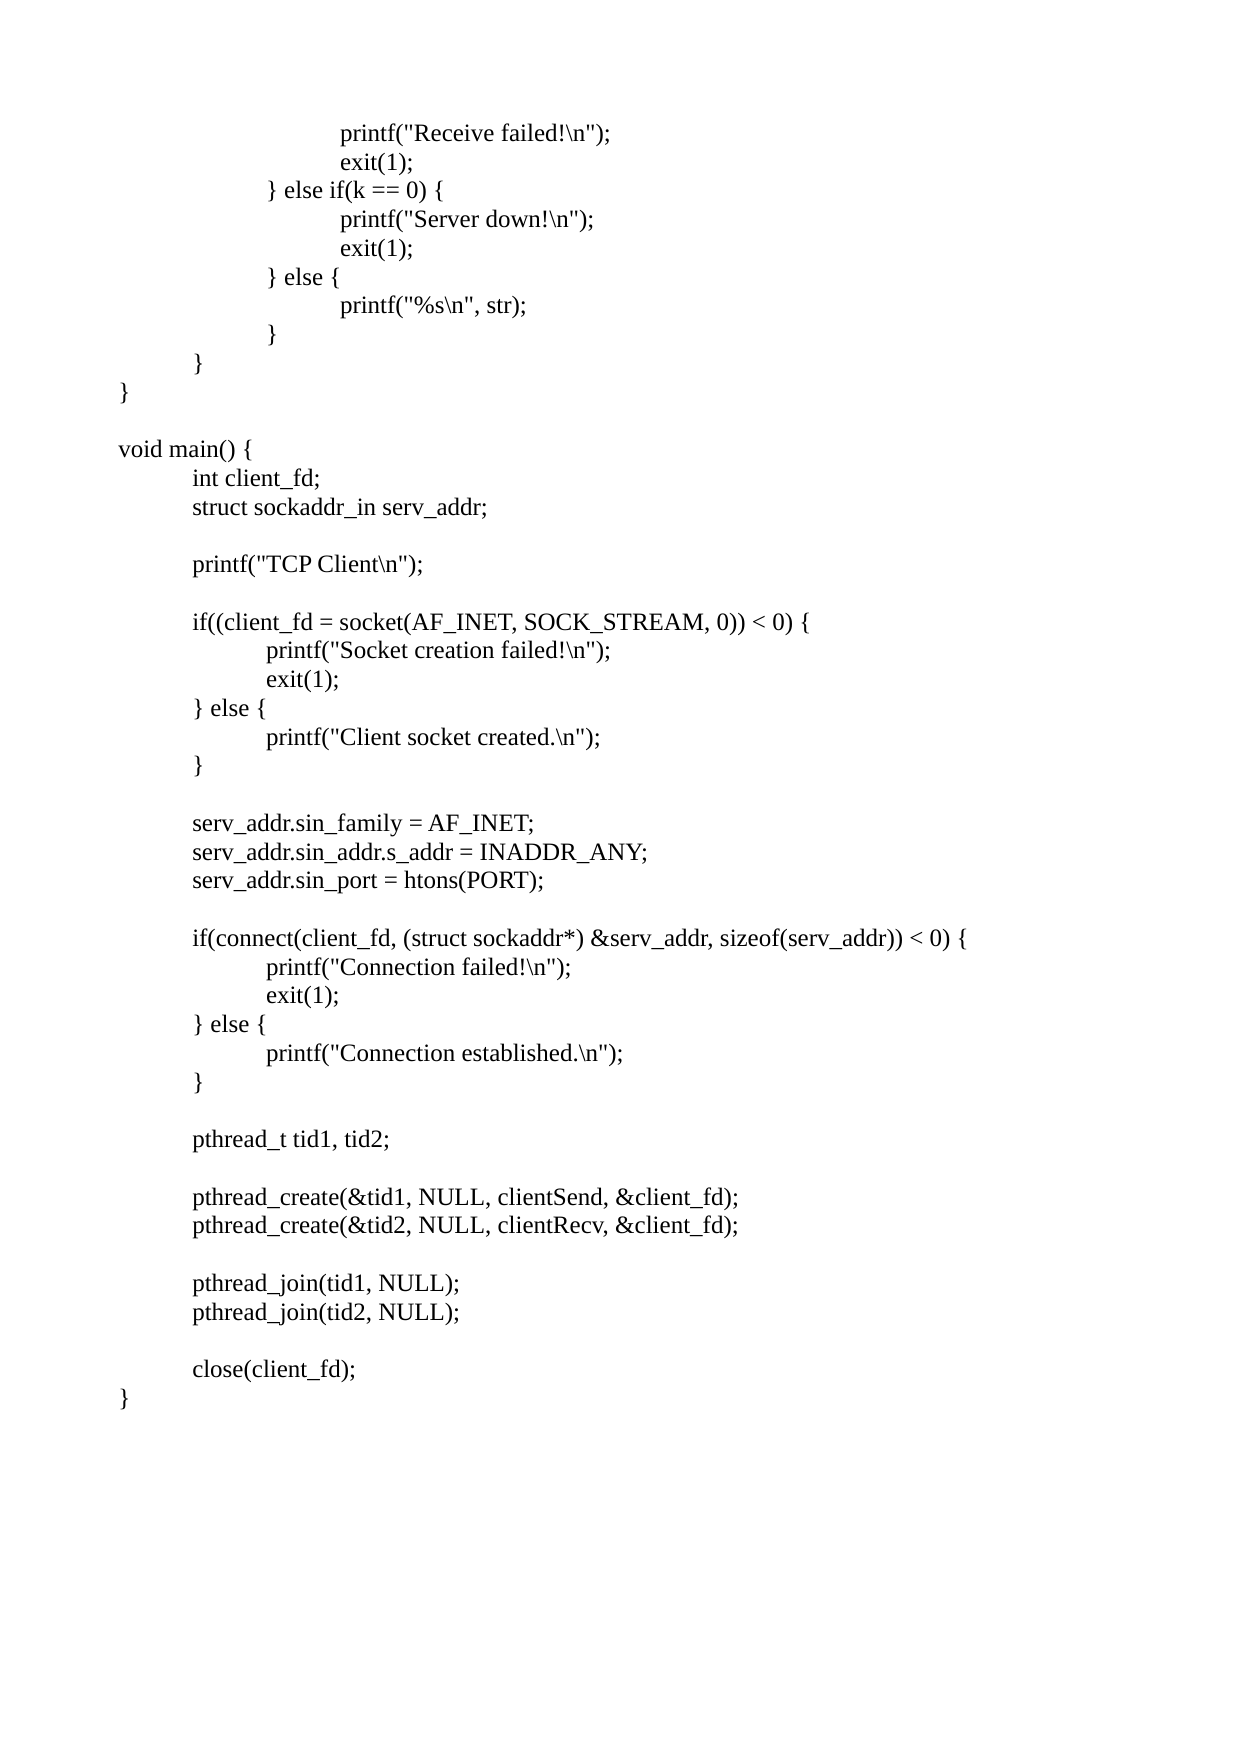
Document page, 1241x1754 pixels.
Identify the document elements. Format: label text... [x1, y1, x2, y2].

text printf("%s\n", str); [118, 291, 1122, 319]
text printf("Socket creation failed!\n"); [118, 636, 1122, 664]
text pthread_create(&tid2, NULL, clientRecv, &client_fd); [118, 1211, 1122, 1239]
text serv_addr.sin_port = htons(PORT); [118, 866, 1122, 894]
text struct sockaddr_in serv_addr; [118, 492, 1122, 521]
text serv_addr.sin_family = AF_INET; [118, 808, 1122, 837]
text } [118, 319, 1122, 348]
text printf("Client socket created.\n"); [118, 722, 1122, 751]
text } else { [118, 693, 1122, 722]
text printf("TCP Client\n"); [118, 549, 1122, 578]
text exit(1); [118, 233, 1122, 262]
text } [118, 1383, 1122, 1412]
text } else { [118, 1009, 1122, 1038]
text void main() { [118, 434, 1122, 463]
text exit(1); [118, 147, 1122, 176]
text } [118, 377, 1122, 406]
text printf("Connection established.\n"); [118, 1038, 1122, 1067]
text if(connect(client_fd, (struct sockaddr*) &serv_addr, sizeof(serv_addr)) < 0) { [118, 923, 1122, 952]
text close(client_fd); [118, 1354, 1122, 1383]
text if((client_fd = socket(AF_INET, SOCK_STREAM, 0)) < 0) { [118, 607, 1122, 636]
text } else if(k == 0) { [118, 176, 1122, 204]
text } [118, 751, 1122, 779]
text exit(1); [118, 664, 1122, 693]
text printf("Receive failed!\n"); [118, 118, 1122, 147]
text pthread_join(tid1, NULL); [118, 1268, 1122, 1297]
text pthread_join(tid2, NULL); [118, 1297, 1122, 1326]
text } else { [118, 262, 1122, 291]
text int client_fd; [118, 463, 1122, 492]
text } [118, 348, 1122, 377]
text printf("Server down!\n"); [118, 204, 1122, 233]
text exit(1); [118, 981, 1122, 1009]
text pthread_t tid1, tid2; [118, 1124, 1122, 1153]
text } [118, 1067, 1122, 1096]
text serv_addr.sin_addr.s_addr = INADDR_ANY; [118, 837, 1122, 866]
text pthread_create(&tid1, NULL, clientSend, &client_fd); [118, 1182, 1122, 1211]
text printf("Connection failed!\n"); [118, 952, 1122, 981]
